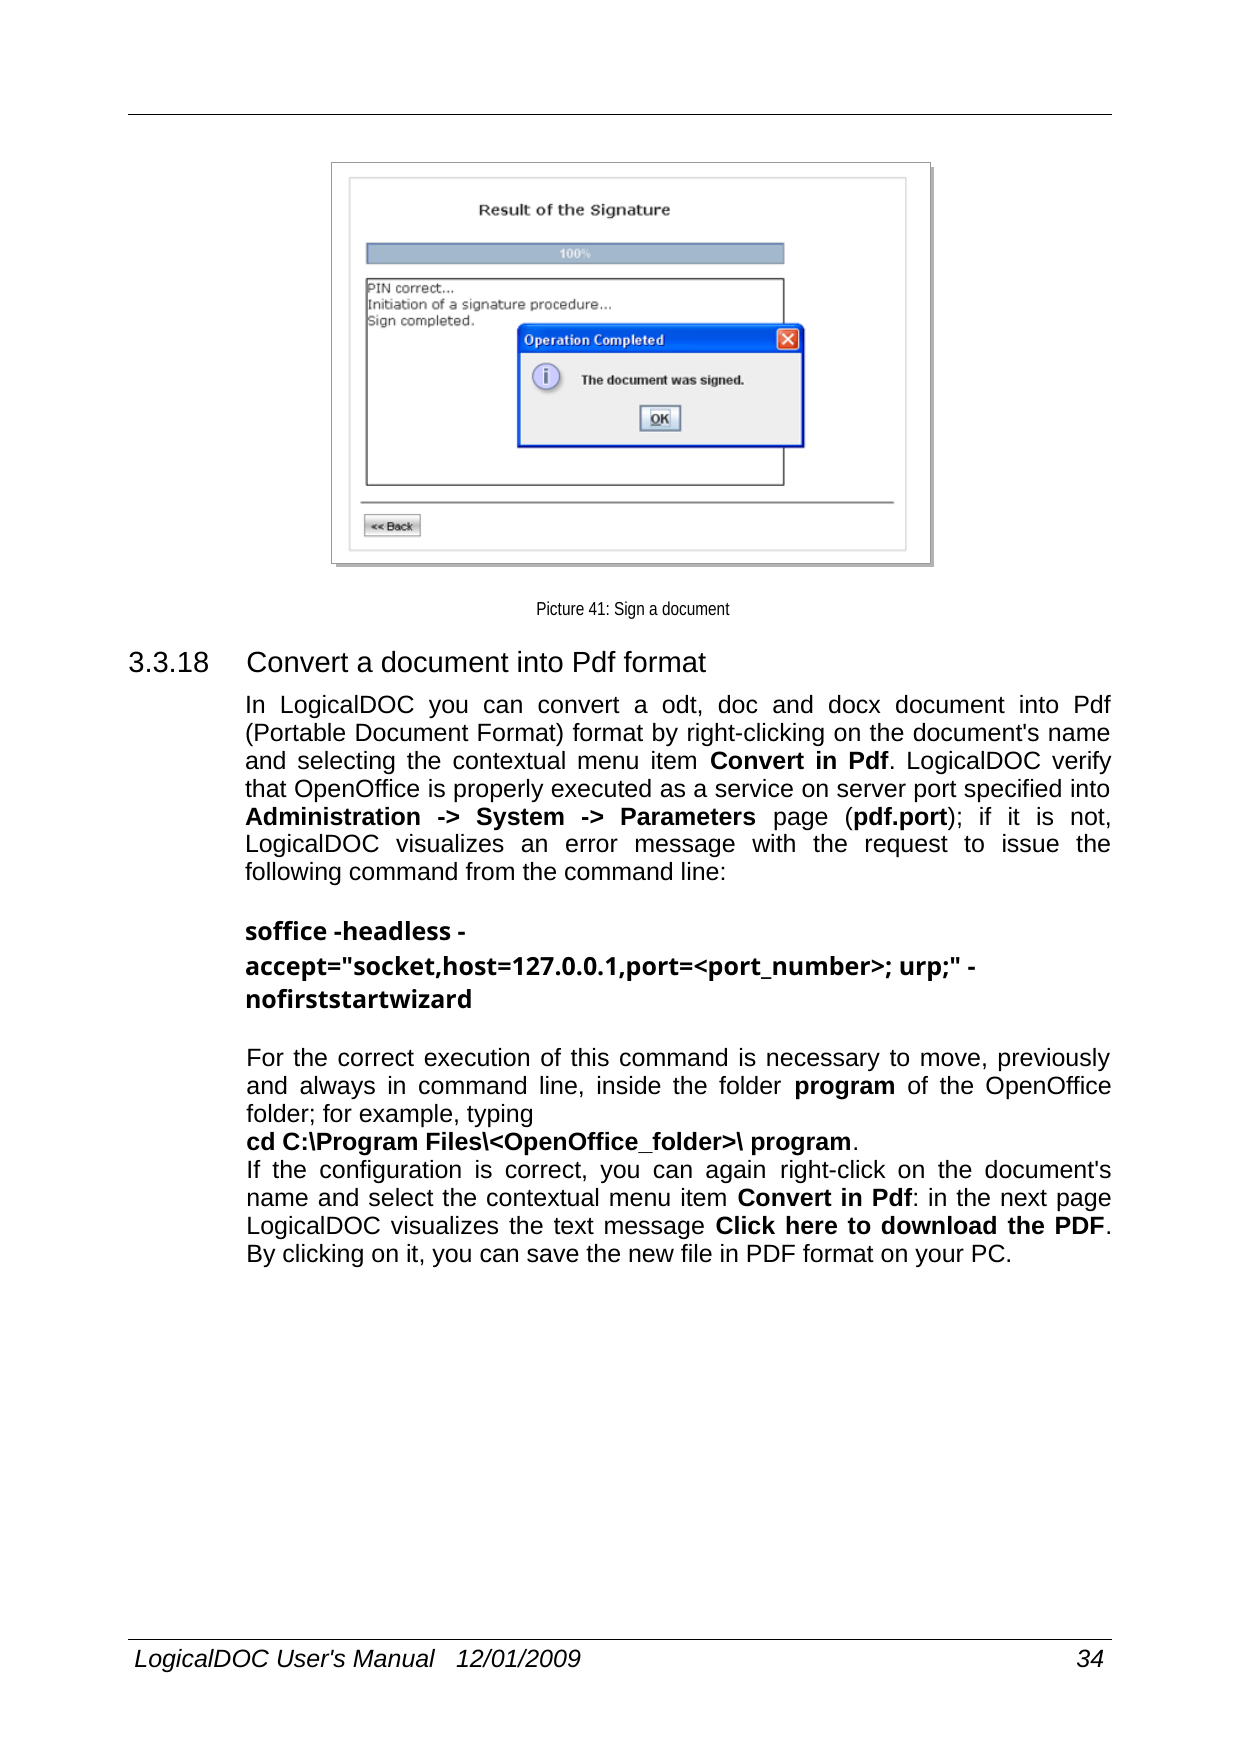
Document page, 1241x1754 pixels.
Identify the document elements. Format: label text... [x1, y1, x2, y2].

text cd C:\Program Files\<OpenOffice_folder>\ program. [246, 1128, 1112, 1156]
text If the configuration is correct, you can again right-click on the document's name and select the contextual menu item Convert in Pdf: in the next page LogicalDOC visualizes the text message Click here to download the PDF. By clicking on it, you can save the new file in PDF format on your PC. [246, 1156, 1112, 1267]
list Picture 41: Sign a document [330, 162, 935, 619]
text In LogicalDOC you can convert a odt, doc and docx document into Pdf (Portable Document Format) format by right-clicking on the document's name and selecting the contextual menu item Convert in Pdf. LogicalDOC verify that OpenOffice is properly executed as a service on server port specified into Administration -> System -> Parameters page (pdf.port); if it is not, LogicalDOC visualizes an error message with the request to issue the following command from the command line: [245, 691, 1112, 886]
subtitle Convert a document into Pdf format [128, 150, 1112, 678]
text soffice -headless -accept="socket,host=127.0.0.1,port=<port_number>; urp;" -nofirststartwizard [245, 914, 1112, 1016]
text For the correct execution of this command is necessary to move, previously and always in command line, inside the folder program of the OpenOffice folder; for example, typing [246, 1044, 1112, 1128]
